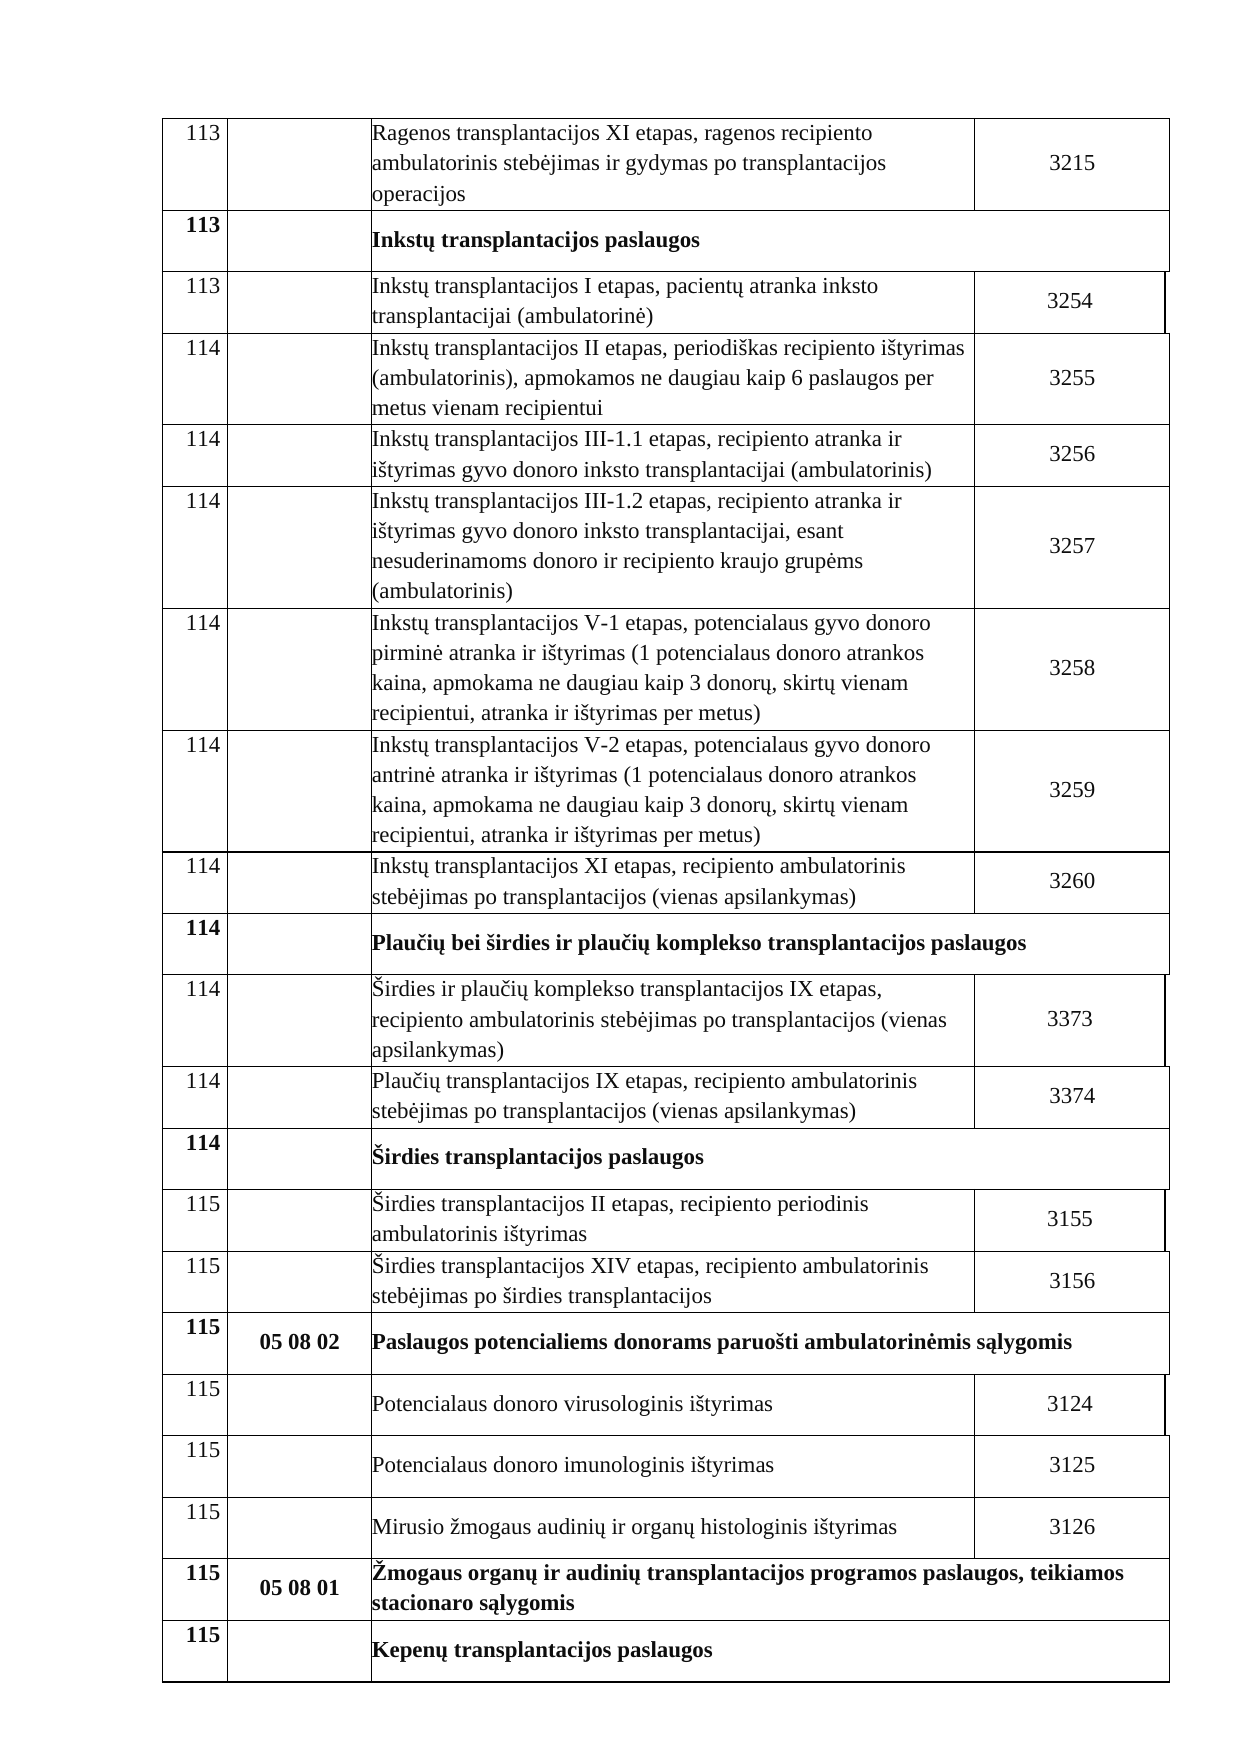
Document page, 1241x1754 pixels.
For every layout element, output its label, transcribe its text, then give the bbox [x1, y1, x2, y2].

table_cell [1193, 1189, 1198, 1251]
table_cell 1140. 8 [163, 334, 227, 424]
table_cell Inkstų transplantacijos II etapas, periodiškas recipiento ištyrimas (ambulatorinis), apmokamos ne daugiau kaip 6 paslaugos per metus vienam recipientui [372, 334, 974, 424]
table_cell 1149. 8 [163, 1129, 227, 1189]
table_cell 3254 [975, 272, 1164, 333]
table_cell 05 08 02 [228, 1313, 371, 1374]
table_cell [1170, 210, 1188, 271]
table_cell [1215, 913, 1240, 974]
table_cell Žmogaus organų ir audinių transplantacijos programos paslaugos, teikiamos stacionaro sąlygomis [372, 1559, 1169, 1620]
table_cell 1145. 84. [163, 853, 227, 913]
table_cell [1198, 118, 1215, 210]
table_cell 1141. [163, 425, 227, 486]
table_cell 3124 [975, 1375, 1164, 1435]
table_cell Širdies ir plaučių komplekso transplantacijos IX etapas, recipiento ambulatorinis stebėjimas po transplantacijos (vienas apsilankymas) [372, 975, 974, 1066]
table_cell Paslaugos potencialiems donorams paruošti ambulatorinėmis sąlygomis [372, 1313, 1169, 1374]
table_cell 1137. [163, 119, 227, 210]
table_cell [1215, 608, 1240, 729]
table_cell [1193, 1312, 1198, 1374]
table_cell Potencialaus donoro virusologinis ištyrimas [372, 1375, 974, 1435]
table_cell Inkstų transplantacijos III-1.2 etapas, recipiento atranka ir ištyrimas gyvo donoro inksto transplantacijai, esant nesuderinamoms donoro ir recipiento kraujo grupėms (ambulatorinis) [372, 487, 974, 608]
table_cell [1170, 974, 1188, 1066]
table_cell [1198, 1066, 1215, 1127]
table_cell 1142. [163, 487, 227, 608]
table_cell 3255 [975, 334, 1169, 424]
table_cell [1170, 271, 1188, 333]
table_cell [1170, 730, 1188, 851]
table_cell [1215, 1251, 1240, 1312]
table_cell [1215, 1066, 1240, 1127]
table_cell [1189, 210, 1193, 271]
table_cell Plaučių bei širdies ir plaučių komplekso transplantacijos paslaugos [372, 914, 1169, 974]
table_cell 3156 [975, 1252, 1169, 1312]
table_cell [228, 1252, 371, 1312]
table_cell 1157. [163, 1621, 227, 1681]
table_cell [1198, 974, 1215, 1066]
table_cell [1189, 1189, 1193, 1251]
table_cell 1147. [163, 975, 227, 1066]
table_cell [1189, 730, 1193, 851]
table_cell [228, 1436, 371, 1497]
table_cell Inkstų transplantacijos V-1 etapas, potencialaus gyvo donoro pirminė atranka ir ištyrimas (1 potencialaus donoro atrankos kaina, apmokama ne daugiau kaip 3 donorų, skirtų vienam recipientui, atranka ir ištyrimas per metus) [372, 609, 974, 729]
table_cell [1189, 608, 1193, 729]
table_cell [228, 731, 371, 851]
table_cell Potencialaus donoro imunologinis ištyrimas [372, 1436, 974, 1497]
table_cell [1170, 1128, 1188, 1189]
table_cell [1170, 1620, 1188, 1681]
table_cell 3374 [975, 1067, 1169, 1127]
table_cell [1170, 851, 1188, 913]
table_cell Kepenų transplantacijos paslaugos [372, 1621, 1169, 1681]
table_cell [1193, 1558, 1198, 1620]
table_cell [1170, 1312, 1188, 1374]
table_cell 1138. [163, 211, 227, 271]
table_cell [1193, 851, 1198, 913]
table_cell [228, 119, 371, 210]
table_cell 1152. 8 [163, 1313, 227, 1374]
table_cell [1193, 730, 1198, 851]
table_cell [1193, 1497, 1198, 1558]
table_cell [1189, 1312, 1193, 1374]
table_cell [228, 211, 371, 271]
table_cell [228, 609, 371, 729]
table_cell [1193, 1435, 1198, 1497]
table_cell [1193, 974, 1198, 1066]
table_cell [1193, 1251, 1198, 1312]
table_cell [1215, 333, 1240, 424]
table_cell [1189, 1558, 1193, 1620]
table_cell Širdies transplantacijos II etapas, recipiento periodinis ambulatorinis ištyrimas [372, 1190, 974, 1251]
table_cell [228, 487, 371, 608]
table_cell [1170, 424, 1188, 486]
table_cell [228, 1129, 371, 1189]
table_cell [1215, 271, 1240, 333]
table_cell [1198, 851, 1215, 913]
table_cell [228, 334, 371, 424]
table_cell 1155. [163, 1498, 227, 1558]
table_cell [1215, 730, 1240, 851]
table_cell 1144. 53. [163, 731, 227, 851]
table_cell [1170, 1558, 1188, 1620]
table_cell [1193, 486, 1198, 608]
table_cell 3256 [975, 425, 1169, 486]
table_cell [1198, 1435, 1215, 1497]
table_cell 05 08 01 [228, 1559, 371, 1620]
table_cell [1193, 1066, 1198, 1127]
table_cell [1170, 1435, 1188, 1497]
table_cell [1198, 1374, 1215, 1435]
table_cell [1215, 424, 1240, 486]
table_cell [1215, 1128, 1240, 1189]
table_cell [1189, 974, 1193, 1066]
table_cell [1198, 333, 1215, 424]
table_cell [1170, 1497, 1188, 1558]
table_cell [1193, 210, 1198, 271]
table_cell 3125 [975, 1436, 1169, 1497]
table_cell [1189, 851, 1193, 913]
table_cell [1189, 1128, 1193, 1189]
table_cell [1198, 424, 1215, 486]
table_cell 1148. [163, 1067, 227, 1127]
table_cell [1215, 974, 1240, 1066]
table_cell [1189, 1620, 1193, 1681]
table_cell [1198, 1497, 1215, 1558]
table_cell [228, 1067, 371, 1127]
table_cell [1198, 730, 1215, 851]
table_cell [1215, 210, 1240, 271]
table_cell [228, 1190, 371, 1251]
table_cell Inkstų transplantacijos I etapas, pacientų atranka inksto transplantacijai (ambulatorinė) [372, 272, 974, 333]
table_cell [1198, 1189, 1215, 1251]
table_cell Plaučių transplantacijos IX etapas, recipiento ambulatorinis stebėjimas po transplantacijos (vienas apsilankymas) [372, 1067, 974, 1127]
table_cell [228, 914, 371, 974]
table_cell [1193, 118, 1198, 210]
table_cell [1215, 851, 1240, 913]
table_cell [1189, 913, 1193, 974]
table_cell [1215, 1374, 1240, 1435]
table_cell [1215, 1435, 1240, 1497]
table_cell [1198, 271, 1215, 333]
table_cell [1170, 118, 1188, 210]
table_cell 1153. 8 [163, 1375, 227, 1435]
table_cell [1198, 1128, 1215, 1189]
table_cell [228, 853, 371, 913]
table_cell [1189, 1497, 1193, 1558]
table_cell [1170, 608, 1188, 729]
table_cell [1189, 424, 1193, 486]
table_cell 1156. 8 [163, 1559, 227, 1620]
table_cell [1215, 1189, 1240, 1251]
table_cell Inkstų transplantacijos paslaugos [372, 211, 1169, 271]
table_cell [1198, 1251, 1215, 1312]
table_cell 1154. 8 [163, 1436, 227, 1497]
table_cell Inkstų transplantacijos III-1.1 etapas, recipiento atranka ir ištyrimas gyvo donoro inksto transplantacijai (ambulatorinis) [372, 425, 974, 486]
table_cell [1193, 913, 1198, 974]
table_cell 3258 [975, 609, 1169, 729]
table_cell 1139. [163, 272, 227, 333]
table_cell [1170, 333, 1188, 424]
table_cell [1193, 271, 1198, 333]
table_cell [1198, 608, 1215, 729]
table_cell 1151. 8 [163, 1252, 227, 1312]
table_cell [1215, 1312, 1240, 1374]
table_cell [1215, 1620, 1240, 1681]
table_cell [1215, 1558, 1240, 1620]
table_cell 3126 [975, 1498, 1169, 1558]
table_cell Širdies transplantacijos paslaugos [372, 1129, 1169, 1189]
table_cell [1189, 1251, 1193, 1312]
table_cell 3215 [975, 119, 1169, 210]
table_cell [1170, 486, 1188, 608]
table_cell [1193, 424, 1198, 486]
table_cell 3155 [975, 1190, 1164, 1251]
table_cell [1193, 1620, 1198, 1681]
table_cell [1170, 1066, 1188, 1127]
table_cell [1170, 1189, 1188, 1251]
table_cell [1215, 486, 1240, 608]
table_cell [1198, 210, 1215, 271]
table_cell [1215, 118, 1240, 210]
table_cell [1189, 271, 1193, 333]
table_cell [1193, 608, 1198, 729]
table_cell 1143. [163, 609, 227, 729]
table_cell [1198, 913, 1215, 974]
table_cell [1170, 913, 1188, 974]
table_cell [1198, 1312, 1215, 1374]
table_cell 1150. [163, 1190, 227, 1251]
table_cell [228, 272, 371, 333]
table_cell Mirusio žmogaus audinių ir organų histologinis ištyrimas [372, 1498, 974, 1558]
table_cell [1189, 333, 1193, 424]
table_cell [1198, 1558, 1215, 1620]
table_cell Širdies transplantacijos XIV etapas, recipiento ambulatorinis stebėjimas po širdies transplantacijos [372, 1252, 974, 1312]
table_cell Inkstų transplantacijos V-2 etapas, potencialaus gyvo donoro antrinė atranka ir ištyrimas (1 potencialaus donoro atrankos kaina, apmokama ne daugiau kaip 3 donorų, skirtų vienam recipientui, atranka ir ištyrimas per metus) [372, 731, 974, 851]
table_cell [1189, 486, 1193, 608]
table_cell [1170, 1374, 1188, 1435]
table_cell 1146. [163, 914, 227, 974]
table_cell [1193, 333, 1198, 424]
table_cell [228, 1498, 371, 1558]
table_cell [228, 425, 371, 486]
table_cell [228, 1621, 371, 1681]
table_cell Inkstų transplantacijos XI etapas, recipiento ambulatorinis stebėjimas po transplantacijos (vienas apsilankymas) [372, 853, 974, 913]
table_cell [1215, 1497, 1240, 1558]
table_cell 3260 [975, 853, 1169, 913]
table_cell [1193, 1374, 1198, 1435]
table_cell [228, 1375, 371, 1435]
table_cell 3257 [975, 487, 1169, 608]
table_cell [1189, 118, 1193, 210]
table_cell [1170, 1251, 1188, 1312]
table_cell [1193, 1128, 1198, 1189]
table_cell [1198, 486, 1215, 608]
table_cell [1189, 1435, 1193, 1497]
table_cell 3373 [975, 975, 1164, 1066]
table_cell [1189, 1066, 1193, 1127]
table_cell [1198, 1620, 1215, 1681]
table_cell 3259 [975, 731, 1169, 851]
table_cell [228, 975, 371, 1066]
table_cell [1189, 1374, 1193, 1435]
table_cell Ragenos transplantacijos XI etapas, ragenos recipiento ambulatorinis stebėjimas ir gydymas po transplantacijos operacijos [372, 119, 974, 210]
